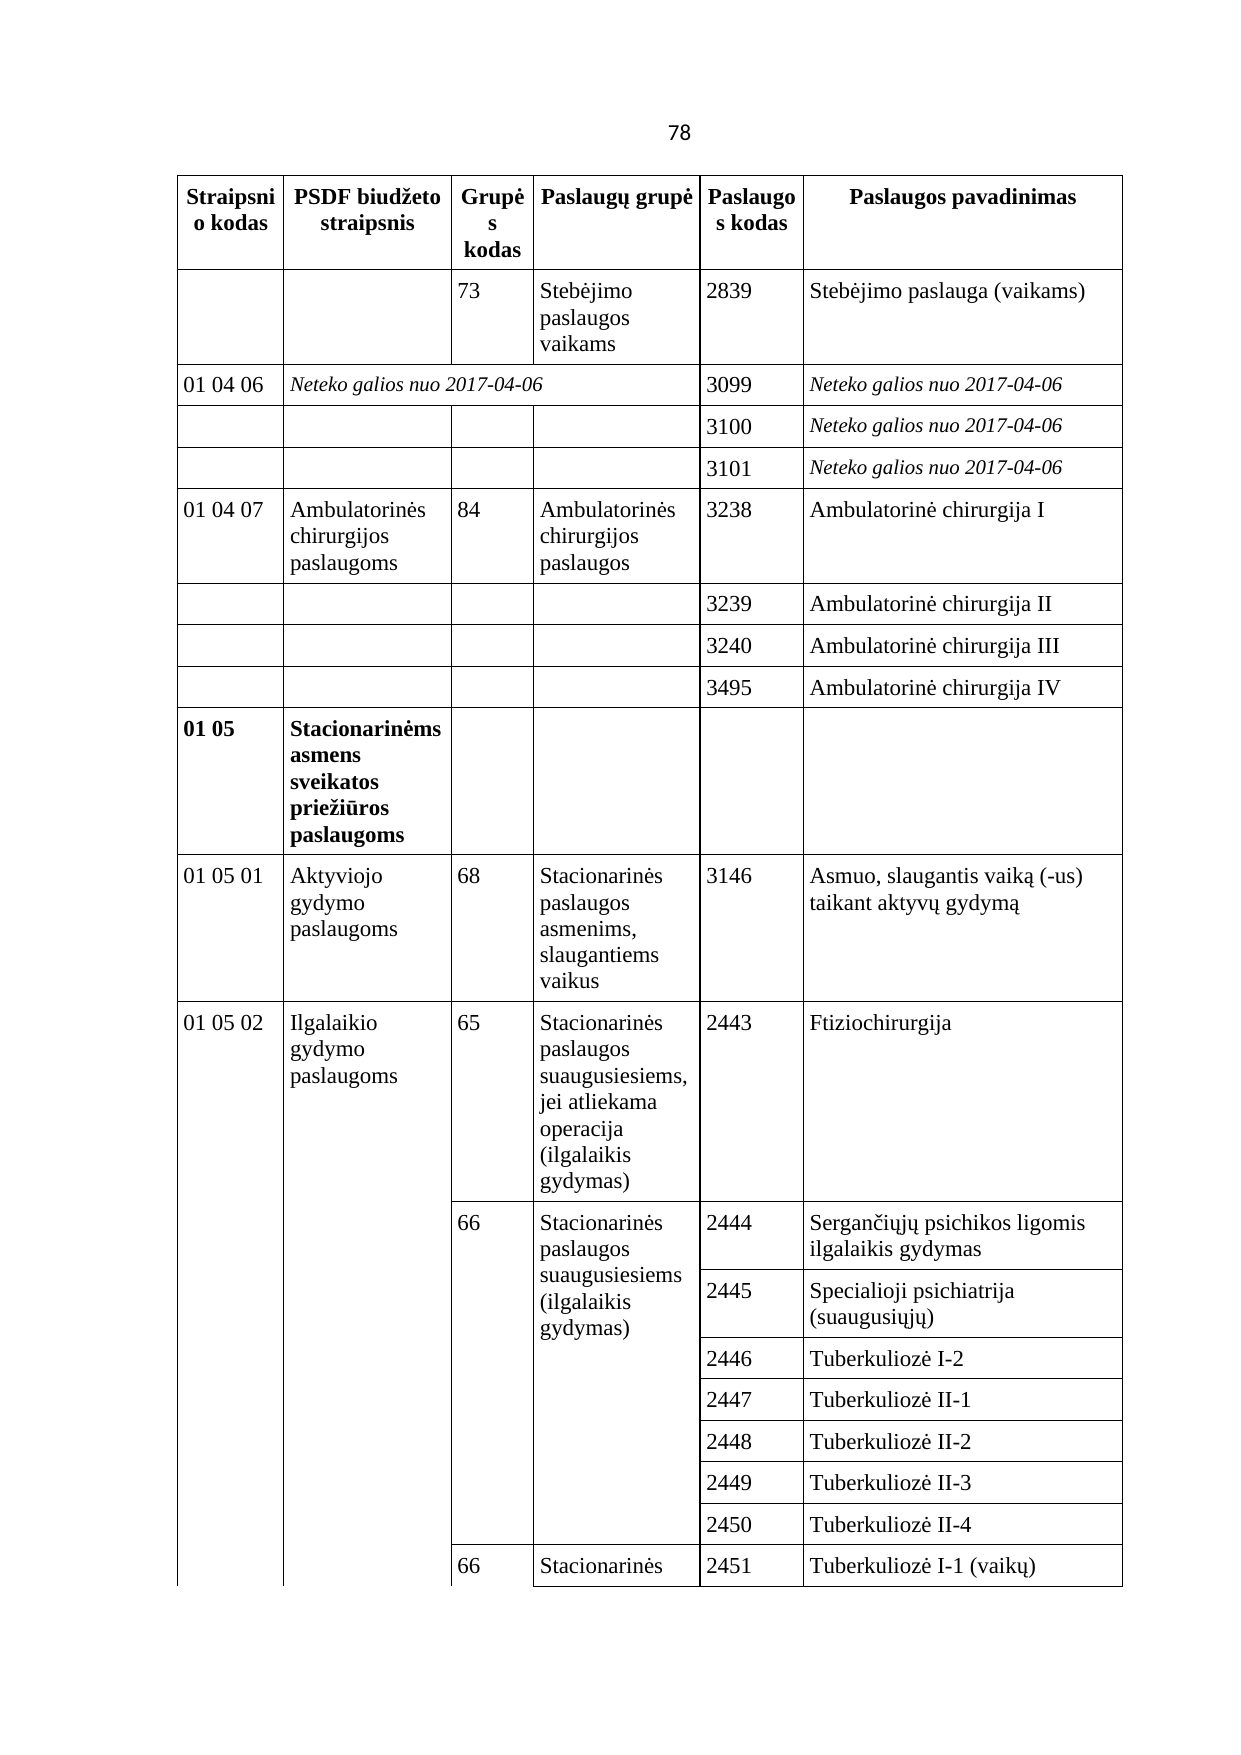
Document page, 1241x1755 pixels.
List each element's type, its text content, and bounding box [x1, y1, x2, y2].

table_cell 01 04 07 [178, 489, 283, 582]
table_cell [284, 1337, 451, 1378]
table_cell [178, 1378, 283, 1420]
table_cell 3101 [701, 448, 803, 488]
table_cell [534, 406, 699, 447]
table_cell [701, 708, 803, 854]
table_cell [534, 448, 699, 488]
table_cell Stebėjimo paslaugos vaikams [534, 270, 699, 363]
table_cell [452, 1378, 533, 1420]
table_cell Specialioji psichiatrija (suaugusiųjų) [804, 1270, 1122, 1337]
table_cell Neteko galios nuo 2017-04-06 [804, 448, 1122, 488]
table_cell [178, 625, 283, 666]
table_cell [178, 448, 283, 488]
table_cell 65 [452, 1002, 533, 1201]
table_cell Neteko galios nuo 2017-04-06 [284, 365, 699, 405]
table_cell Tuberkuliozė I-1 (vaikų) [804, 1545, 1122, 1586]
table_cell 3239 [701, 584, 803, 624]
table_cell 3146 [701, 855, 803, 1001]
table_cell [284, 1503, 451, 1544]
table_cell Tuberkuliozė I-2 [804, 1338, 1122, 1378]
table_cell [178, 584, 283, 624]
table_cell [452, 1337, 533, 1378]
table_cell 2839 [701, 270, 803, 363]
table_cell [534, 625, 699, 666]
table_cell Stacionarinės paslaugos suaugusiesiems (ilgalaikis gydymas) [534, 1202, 699, 1420]
table_cell [284, 270, 451, 363]
table_cell [452, 406, 533, 447]
table_cell [284, 1420, 451, 1461]
table_cell 2444 [701, 1202, 803, 1269]
table_cell 3238 [701, 489, 803, 582]
table_cell Ambulatorinė chirurgija III [804, 625, 1122, 666]
table_cell [284, 1378, 451, 1420]
table_cell [452, 625, 533, 666]
table_header Paslaugos kodas [701, 176, 803, 269]
table_header Paslaugos pavadinimas [804, 176, 1122, 269]
table_cell [452, 667, 533, 707]
table_cell [178, 270, 283, 363]
table_cell 66 [452, 1545, 533, 1586]
table_cell Ambulatorinė chirurgija IV [804, 667, 1122, 707]
table_header Paslaugų grupė [534, 176, 699, 269]
table_cell Ilgalaikio gydymo paslaugoms [284, 1002, 451, 1201]
table_cell 3099 [701, 365, 803, 405]
table_cell 01 05 02 [178, 1002, 283, 1201]
table_cell [284, 406, 451, 447]
table_cell [452, 1269, 533, 1337]
table_cell Tuberkuliozė II-2 [804, 1421, 1122, 1461]
table_cell [178, 1201, 283, 1269]
table_cell 2449 [701, 1462, 803, 1503]
table_cell 73 [452, 270, 533, 363]
table_cell [534, 1420, 699, 1461]
table_cell Tuberkuliozė II-1 [804, 1379, 1122, 1420]
table_cell Neteko galios nuo 2017-04-06 [804, 406, 1122, 447]
table_cell [178, 1337, 283, 1378]
table_cell [284, 584, 451, 624]
table_cell [452, 708, 533, 854]
table_cell Sergančiųjų psichikos ligomis ilgalaikis gydymas [804, 1202, 1122, 1269]
table_cell Neteko galios nuo 2017-04-06 [804, 365, 1122, 405]
table_cell [178, 1544, 283, 1586]
table_cell [804, 708, 1122, 854]
table_cell 2445 [701, 1270, 803, 1337]
table_cell [178, 1420, 283, 1461]
table_cell [452, 1420, 533, 1461]
table_cell 01 04 06 [178, 365, 283, 405]
table_cell [178, 1269, 283, 1337]
table_cell [534, 584, 699, 624]
table_cell Stacionarinės paslaugos suaugusiesiems, jei atliekama operacija (ilgalaikis gydymas) [534, 1002, 699, 1201]
table_cell [284, 1461, 451, 1503]
table_cell Stebėjimo paslauga (vaikams) [804, 270, 1122, 363]
table_cell Tuberkuliozė II-4 [804, 1504, 1122, 1544]
table_cell Asmuo, slaugantis vaiką (-us) taikant aktyvų gydymą [804, 855, 1122, 1001]
table_cell Ambulatorinė chirurgija I [804, 489, 1122, 582]
table_cell [534, 1503, 699, 1544]
table_cell [452, 448, 533, 488]
table_cell Stacionarinės paslaugos asmenims, slaugantiems vaikus [534, 855, 699, 1001]
table_cell 84 [452, 489, 533, 582]
table_cell [284, 1544, 451, 1586]
table_cell [178, 406, 283, 447]
table_cell [178, 667, 283, 707]
table_cell Ftiziochirurgija [804, 1002, 1122, 1201]
table_cell 3100 [701, 406, 803, 447]
table_cell [178, 1503, 283, 1544]
table_cell Stacionarinės [534, 1545, 699, 1586]
table_cell [284, 625, 451, 666]
table_cell 66 [452, 1202, 533, 1269]
table_cell [534, 1461, 699, 1503]
table_cell 2446 [701, 1338, 803, 1378]
table_cell 68 [452, 855, 533, 1001]
table_cell Ambulatorinės chirurgijos paslaugoms [284, 489, 451, 582]
table_cell [284, 1201, 451, 1269]
table_header Straipsnio kodas [178, 176, 283, 269]
table_cell 2447 [701, 1379, 803, 1420]
table_cell [452, 1503, 533, 1544]
table_header Grupės kodas [452, 176, 533, 269]
table_cell [284, 1269, 451, 1337]
table_cell 2443 [701, 1002, 803, 1201]
table_cell 3495 [701, 667, 803, 707]
table_cell [178, 1461, 283, 1503]
table_cell [534, 667, 699, 707]
table_cell [284, 448, 451, 488]
table_cell [452, 1461, 533, 1503]
table_cell Tuberkuliozė II-3 [804, 1462, 1122, 1503]
table_cell Ambulatorinės chirurgijos paslaugos [534, 489, 699, 582]
table_cell 2451 [701, 1545, 803, 1586]
table_cell Stacionarinėms asmens sveikatos priežiūros paslaugoms [284, 708, 451, 854]
table_cell 3240 [701, 625, 803, 666]
table_cell Aktyviojo gydymo paslaugoms [284, 855, 451, 1001]
table_header PSDF biudžeto straipsnis [284, 176, 451, 269]
table_cell 2448 [701, 1421, 803, 1461]
table_cell Ambulatorinė chirurgija II [804, 584, 1122, 624]
table_cell 2450 [701, 1504, 803, 1544]
table_cell 01 05 [178, 708, 283, 854]
table_cell [284, 667, 451, 707]
table_cell [534, 708, 699, 854]
table_cell 01 05 01 [178, 855, 283, 1001]
table_cell [452, 584, 533, 624]
